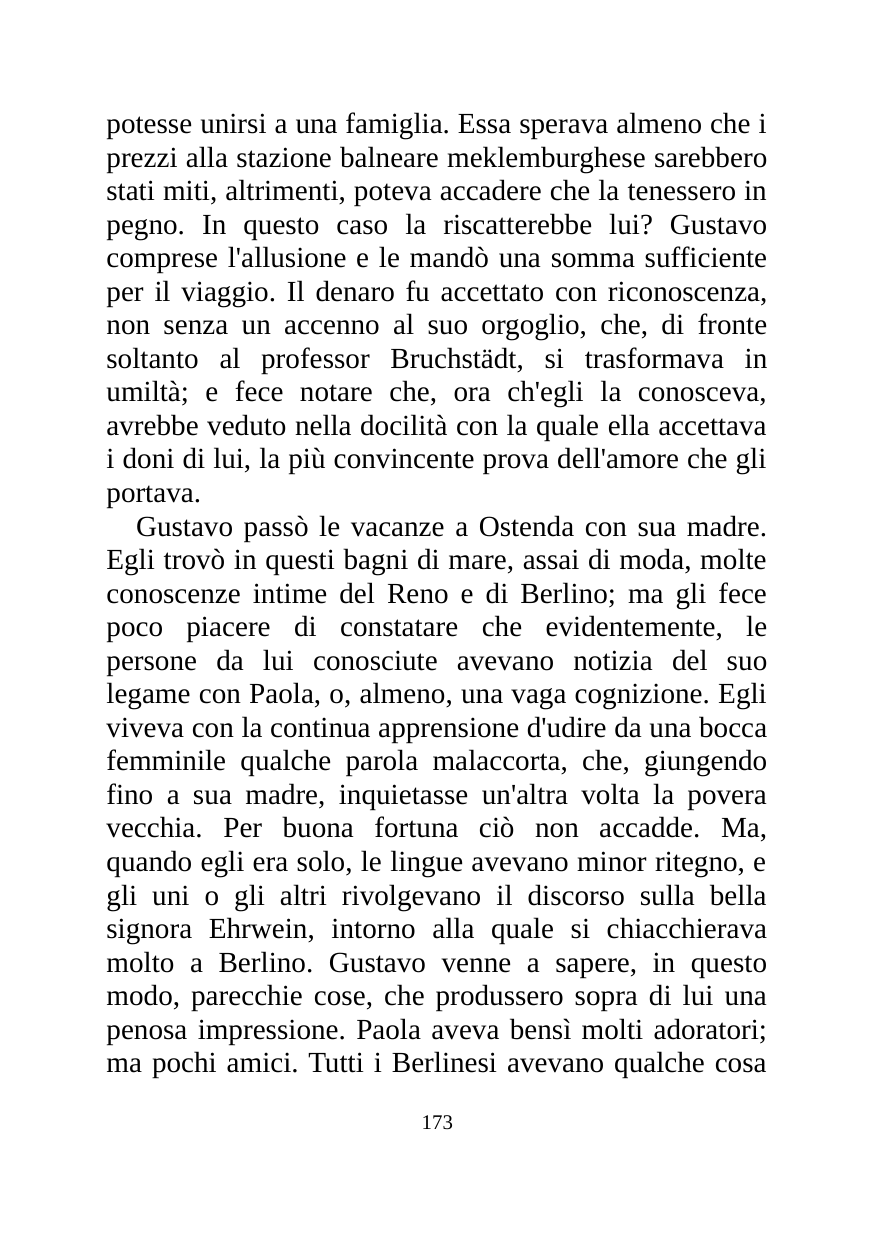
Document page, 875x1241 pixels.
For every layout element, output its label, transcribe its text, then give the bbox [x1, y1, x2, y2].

text Gustavo passò le vacanze a Ostenda con sua madre. Egli trovò in questi bagni di mare, assai di moda, molte conoscenze intime del Reno e di Berlino; ma gli fece poco piacere di constatare che evidentemente, le persone da lui conosciute avevano notizia del suo legame con Paola, o, almeno, una vaga cognizione. Egli viveva con la continua apprensione d'udire da una bocca femminile qualche parola malaccorta, che, giungendo fino a sua madre, inquietasse un'altra volta la povera vecchia. Per buona fortuna ciò non accadde. Ma, quando egli era solo, le lingue avevano minor ritegno, e gli uni o gli altri rivolgevano il discorso sulla bella signora Ehrwein, intorno alla quale si chiacchierava molto a Berlino. Gustavo venne a sapere, in questo modo, parecchie cose, che produssero sopra di lui una penosa impressione. Paola aveva bensì molti adoratori; ma pochi amici. Tutti i Berlinesi avevano qualche cosa [106, 509, 768, 1079]
text potesse unirsi a una famiglia. Essa sperava almeno che i prezzi alla stazione balneare meklemburghese sarebbero stati miti, altrimenti, poteva accadere che la tenessero in pegno. In questo caso la riscatterebbe lui? Gustavo comprese l'allusione e le mandò una somma sufficiente per il viaggio. Il denaro fu accettato con riconoscenza, non senza un accenno al suo orgoglio, che, di fronte soltanto al professor Bruchstädt, si trasformava in umiltà; e fece notare che, ora ch'egli la conosceva, avrebbe veduto nella docilità con la quale ella accettava i doni di lui, la più convincente prova dell'amore che gli portava. [106, 106, 768, 509]
